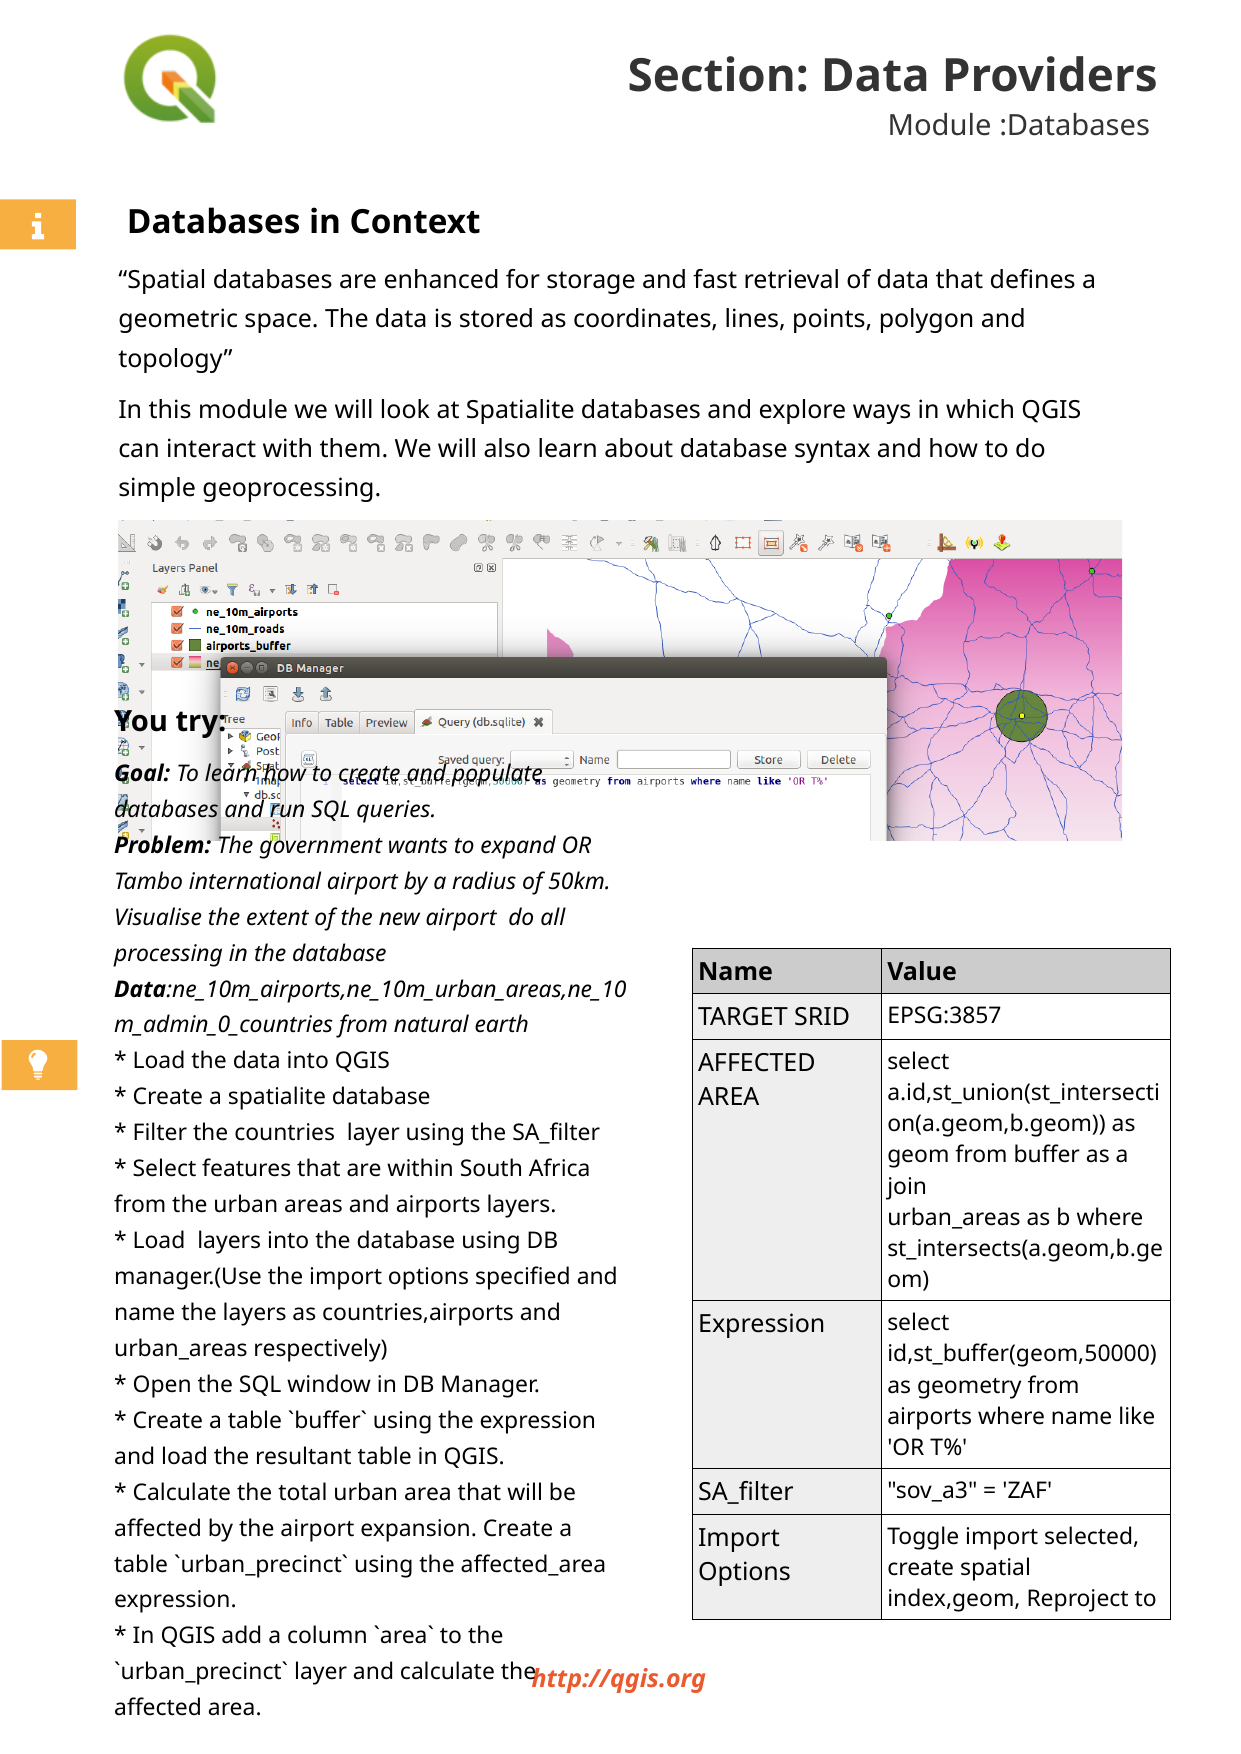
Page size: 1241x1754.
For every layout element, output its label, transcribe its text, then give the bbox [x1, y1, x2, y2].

table_header Value [882, 949, 1170, 993]
table_cell SA_filter [693, 1469, 881, 1514]
picture [122, 31, 218, 127]
table_cell TARGET SRID [693, 994, 881, 1039]
picture [118, 520, 1123, 841]
table_cell AFFECTED AREA [693, 1040, 881, 1300]
table_cell select id,st_buffer(geom,50000) as geometry from airports where name like 'OR T%' [882, 1301, 1170, 1468]
table_cell Expression [693, 1301, 881, 1468]
subtitle Databases in Context [118, 198, 1122, 243]
table_cell select a.id,st_union(st_intersection(a.geom,b.geom)) as geom from buffer as a join urban_areas as b where st_intersects(a.geom,b.geom) [882, 1040, 1170, 1300]
table_cell Toggle import selected, create spatial index,geom, Reproject to [882, 1515, 1170, 1619]
text “Spatial databases are enhanced for storage and fast retrieval of data that defines a geometric space. The data is stored as coordinates, lines, points, polygon and topology” [118, 262, 1122, 374]
table_cell "sov_a3" = 'ZAF' [882, 1469, 1170, 1514]
table_cell Import Options [693, 1515, 881, 1619]
table_cell EPSG:3857 [882, 994, 1170, 1039]
table_header Name [693, 949, 881, 993]
text In this module we will look at Spatialite databases and explore ways in which QGIS can interact with them. We will also learn about database syntax and how to do simple geoprocessing. [118, 391, 1122, 504]
